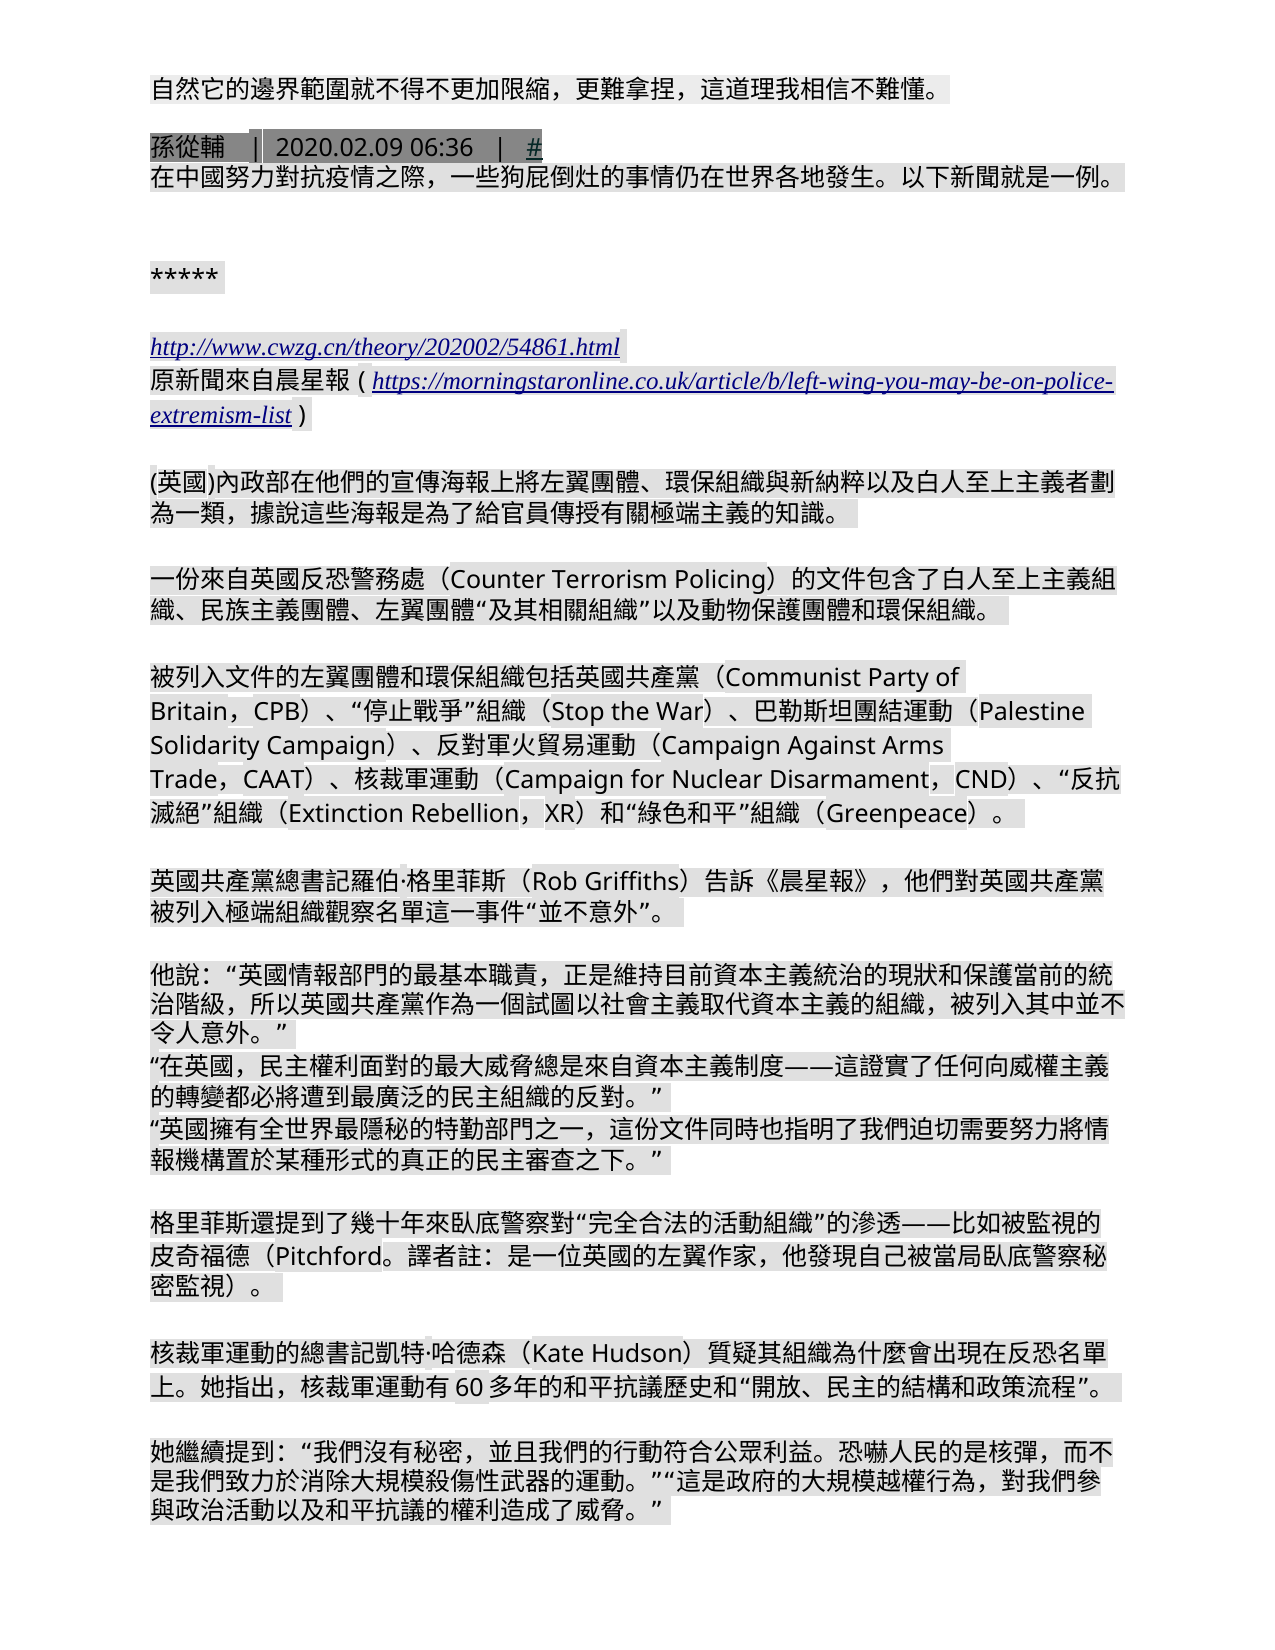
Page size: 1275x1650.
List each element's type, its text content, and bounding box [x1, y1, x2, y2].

text 在中國努力對抗疫情之際，一些狗屁倒灶的事情仍在世界各地發生。以下新聞就是一例。 ***** http://www.cwzg.cn/theory/202002/54861.html 原新聞來自晨星報 ( https://morningstaronline.co.uk/article/b/left-wing-you-may-be-on-police-extremism-list ) (英國)內政部在他們的宣傳海報上將左翼團體、環保組織與新納粹以及白人至上主義者劃為一類，據說這些海報是為了給官員傳授有關極端主義的知識。 一份來自英國反恐警務處（Counter Terrorism Policing）的文件包含了白人至上主義組織、民族主義團體、左翼團體“及其相關組織”以及動物保護團體和環保組織。 被列入文件的左翼團體和環保組織包括英國共產黨（Communist Party of Britain，CPB）、“停止戰爭”組織（Stop the War）、巴勒斯坦團結運動（Palestine Solidarity Campaign）、反對軍火貿易運動（Campaign Against Arms Trade，CAAT）、核裁軍運動（Campaign for Nuclear Disarmament，CND）、“反抗滅絕”組織（Extinction Rebellion，XR）和“綠色和平”組織（Greenpeace）。 英國共產黨總書記羅伯·格里菲斯（Rob Griffiths）告訴《晨星報》，他們對英國共產黨被列入極端組織觀察名單這一事件“並不意外”。 他說：“英國情報部門的最基本職責，正是維持目前資本主義統治的現狀和保護當前的統治階級，所以英國共產黨作為一個試圖以社會主義取代資本主義的組織，被列入其中並不令人意外。” “在英國，民主權利面對的最大威脅總是來自資本主義制度——這證實了任何向威權主義的轉變都必將遭到最廣泛的民主組織的反對。” “英國擁有全世界最隱秘的特勤部門之一，這份文件同時也指明了我們迫切需要努力將情報機構置於某種形式的真正的民主審查之下。” 格里菲斯還提到了幾十年來臥底警察對“完全合法的活動組織”的滲透——比如被監視的皮奇福德（Pitchford。譯者註：是一位英國的左翼作家，他發現自己被當局臥底警察秘密監視）。 核裁軍運動的總書記凱特·哈德森（Kate Hudson）質疑其組織為什麼會出現在反恐名單上。她指出，核裁軍運動有60多年的和平抗議歷史和“開放、民主的結構和政策流程”。 她繼續提到：“我們沒有秘密，並且我們的行動符合公眾利益。恐嚇人民的是核彈，而不是我們致力於消除大規模殺傷性武器的運動。”“這是政府的大規模越權行為，對我們參與政治活動以及和平抗議的權利造成了威脅。” [150, 163, 1125, 1559]
text 孫從輔 | 2020.02.09 06:36 | # [150, 129, 1125, 163]
